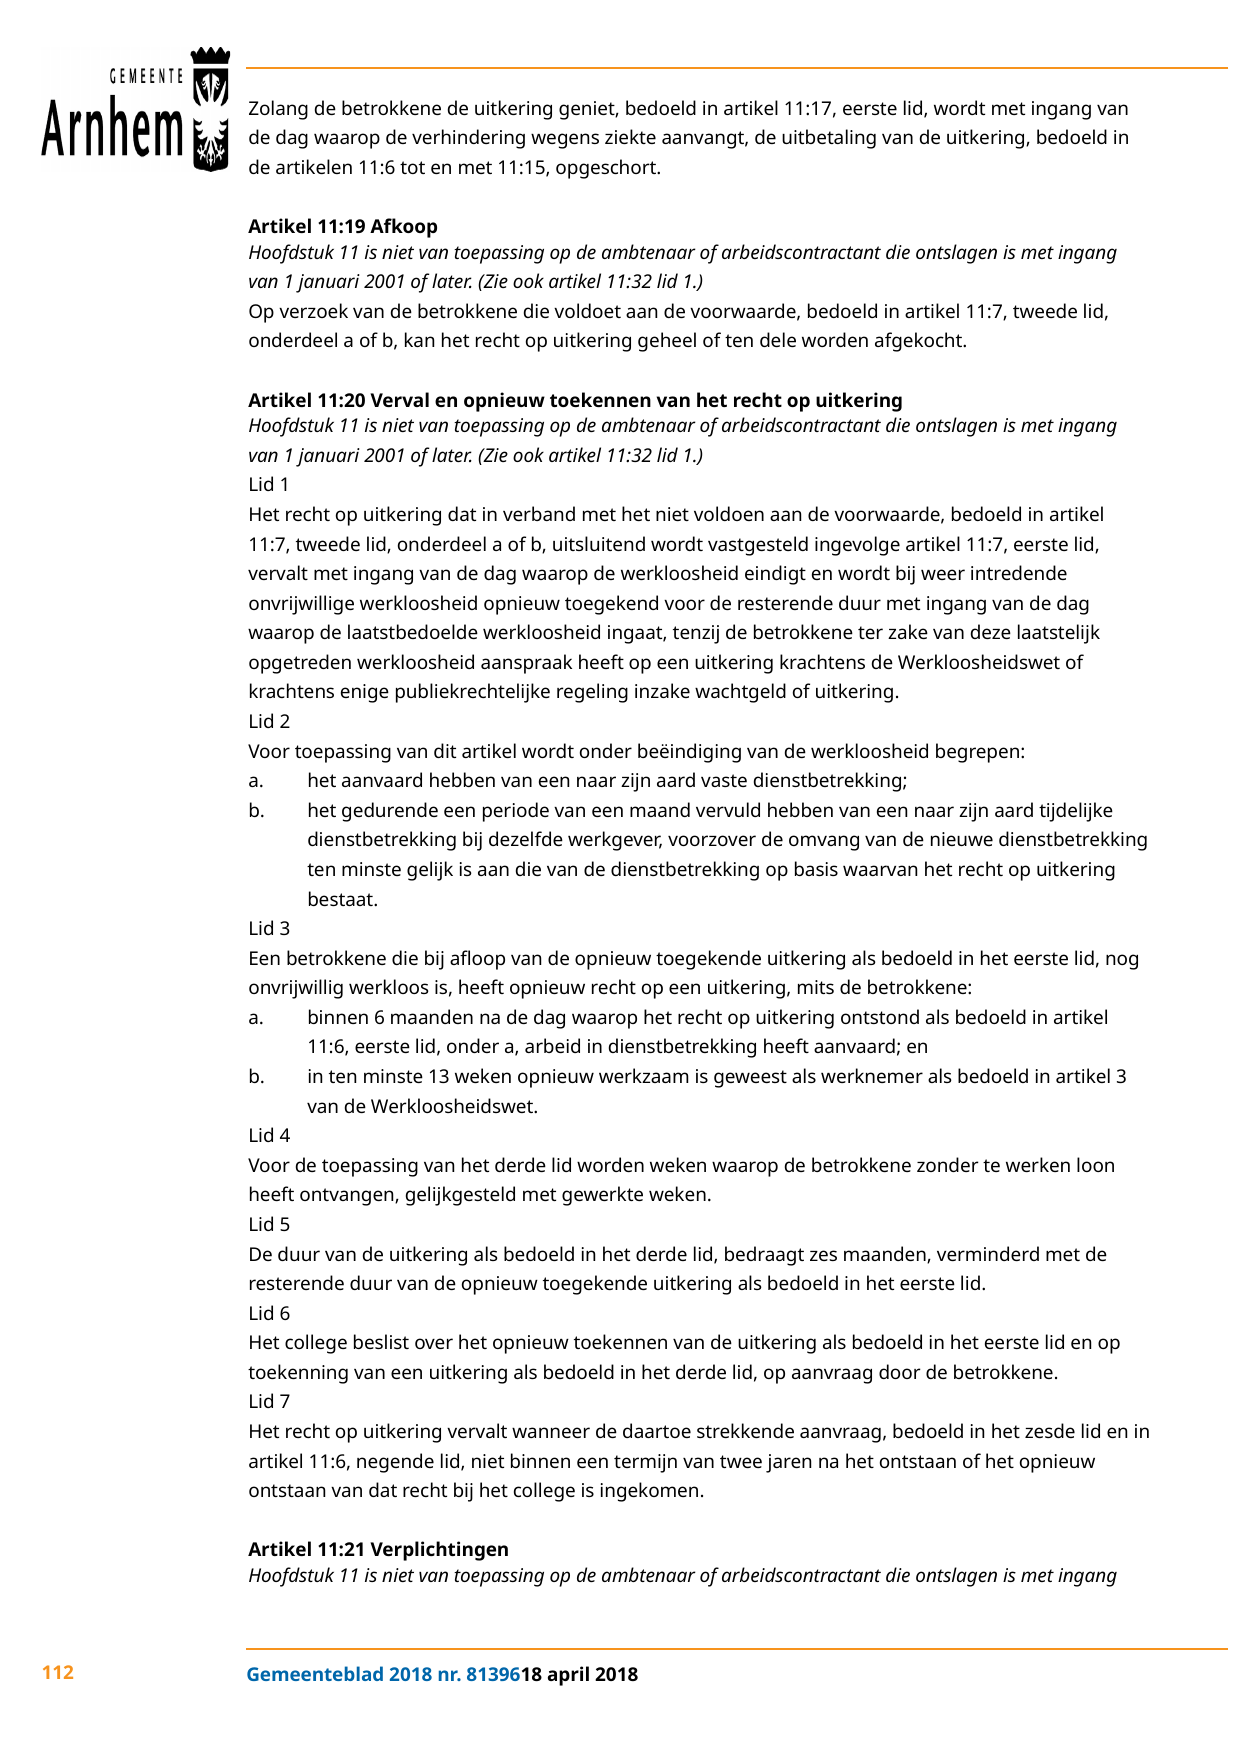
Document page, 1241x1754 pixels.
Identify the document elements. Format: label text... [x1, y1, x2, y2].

text Lid 3 [248, 915, 1152, 941]
text Hoofdstuk 11 is niet van toepassing op de ambtenaar of arbeidscontractant die ontslagen is met ingang [248, 1562, 1152, 1588]
list het gedurende een periode van een maand vervuld hebben van een naar zijn aard tijdelijke dienstbetrekking bij dezelfde werkgever, voorzover de omvang van de nieuwe dienstbetrekking ten minste gelijk is aan die van de dienstbetrekking op basis waarvan het recht op uitkering bestaat. [248, 797, 1152, 912]
text Artikel 11:20 Verval en opnieuw toekennen van het recht op uitkering [248, 387, 1152, 412]
text Artikel 11:19 Afkoop [248, 213, 1152, 239]
text Lid 1 [248, 472, 1152, 497]
text Hoofdstuk 11 is niet van toepassing op de ambtenaar of arbeidscontractant die ontslagen is met ingang van 1 januari 2001 of later. (Zie ook artikel 11:32 lid 1.) [248, 412, 1152, 468]
list het aanvaard hebben van een naar zijn aard vaste dienstbetrekking; [248, 767, 1152, 793]
text Lid 2 [248, 708, 1152, 734]
text Artikel 11:21 Verplichtingen [248, 1537, 1152, 1562]
text Het college beslist over het opnieuw toekennen van de uitkering als bedoeld in het eerste lid en op toekenning van een uitkering als bedoeld in het derde lid, op aanvraag door de betrokkene. [248, 1329, 1152, 1385]
text Een betrokkene die bij afloop van de opnieuw toegekende uitkering als bedoeld in het eerste lid, nog onvrijwillig werkloos is, heeft opnieuw recht op een uitkering, mits de betrokkene: [248, 945, 1152, 1000]
text Hoofdstuk 11 is niet van toepassing op de ambtenaar of arbeidscontractant die ontslagen is met ingang van 1 januari 2001 of later. (Zie ook artikel 11:32 lid 1.) [248, 239, 1152, 294]
text Lid 7 [248, 1389, 1152, 1414]
text Lid 6 [248, 1300, 1152, 1326]
picture [41, 47, 231, 172]
text Voor de toepassing van het derde lid worden weken waarop de betrokkene zonder te werken loon heeft ontvangen, gelijkgesteld met gewerkte weken. [248, 1152, 1152, 1207]
text Zolang de betrokkene de uitkering geniet, bedoeld in artikel 11:17, eerste lid, wordt met ingang van de dag waarop de verhindering wegens ziekte aanvangt, de uitbetaling van de uitkering, bedoeld in de artikelen 11:6 tot en met 11:15, opgeschort. [248, 95, 1152, 180]
text Lid 5 [248, 1211, 1152, 1237]
list in ten minste 13 weken opnieuw werkzaam is geweest als werknemer als bedoeld in artikel 3 van de Werkloosheidswet. [248, 1063, 1152, 1119]
list binnen 6 maanden na de dag waarop het recht op uitkering ontstond als bedoeld in artikel 11:6, eerste lid, onder a, arbeid in dienstbetrekking heeft aanvaard; en [248, 1004, 1152, 1059]
text De duur van de uitkering als bedoeld in het derde lid, bedraagt zes maanden, verminderd met de resterende duur van de opnieuw toegekende uitkering als bedoeld in het eerste lid. [248, 1241, 1152, 1296]
text Lid 4 [248, 1122, 1152, 1148]
text Het recht op uitkering dat in verband met het niet voldoen aan de voorwaarde, bedoeld in artikel 11:7, tweede lid, onderdeel a of b, uitsluitend wordt vastgesteld ingevolge artikel 11:7, eerste lid, vervalt met ingang van de dag waarop de werkloosheid eindigt en wordt bij weer intredende onvrijwillige werkloosheid opnieuw toegekend voor de resterende duur met ingang van de dag waarop de laatstbedoelde werkloosheid ingaat, tenzij de betrokkene ter zake van deze laatstelijk opgetreden werkloosheid aanspraak heeft op een uitkering krachtens de Werkloosheidswet of krachtens enige publiekrechtelijke regeling inzake wachtgeld of uitkering. [248, 501, 1152, 704]
text Het recht op uitkering vervalt wanneer de daartoe strekkende aanvraag, bedoeld in het zesde lid en in artikel 11:6, negende lid, niet binnen een termijn van twee jaren na het ontstaan of het opnieuw ontstaan van dat recht bij het college is ingekomen. [248, 1418, 1152, 1503]
text Op verzoek van de betrokkene die voldoet aan de voorwaarde, bedoeld in artikel 11:7, tweede lid, onderdeel a of b, kan het recht op uitkering geheel of ten dele worden afgekocht. [248, 298, 1152, 353]
text Voor toepassing van dit artikel wordt onder beëindiging van de werkloosheid begrepen: [248, 738, 1152, 764]
